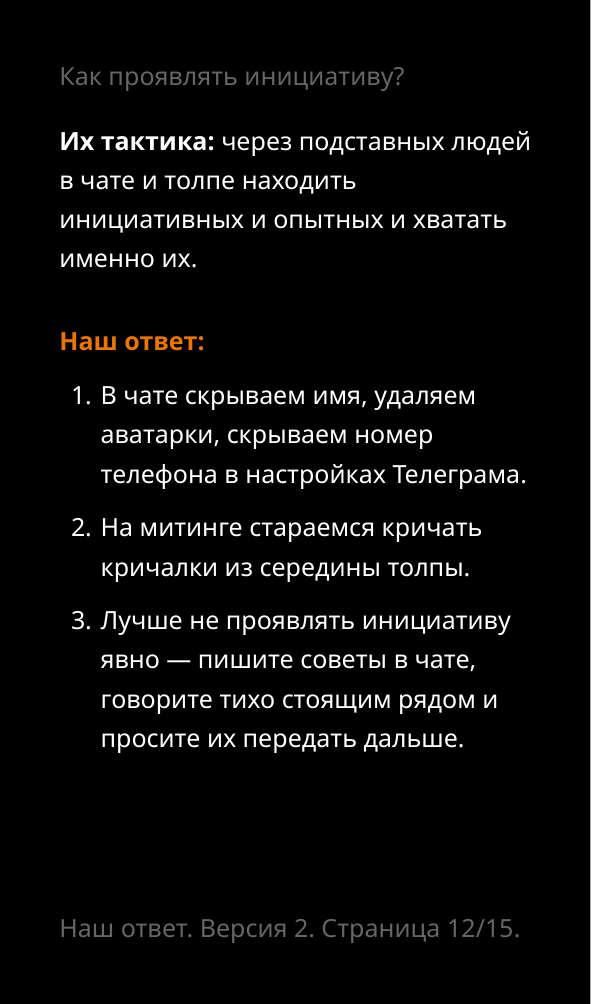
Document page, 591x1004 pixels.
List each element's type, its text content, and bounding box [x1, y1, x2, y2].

list В чате скрываем имя, удаляем аватарки, скрываем номер телефона в настройках Телеграма. [71, 378, 531, 490]
list Лучше не проявлять инициативу явно — пишите советы в чате, говорите тихо стоящим рядом и просите их передать дальше. [71, 603, 531, 754]
text Их тактика: через подставных людей в чате и толпе находить инициативных и опытных и хватать именно их. [59, 123, 531, 275]
text Наш ответ: [59, 324, 531, 358]
list На митинге стараемся кричать кричалки из середины толпы. [71, 510, 531, 583]
subtitle Как проявлять инициативу? [59, 59, 531, 93]
